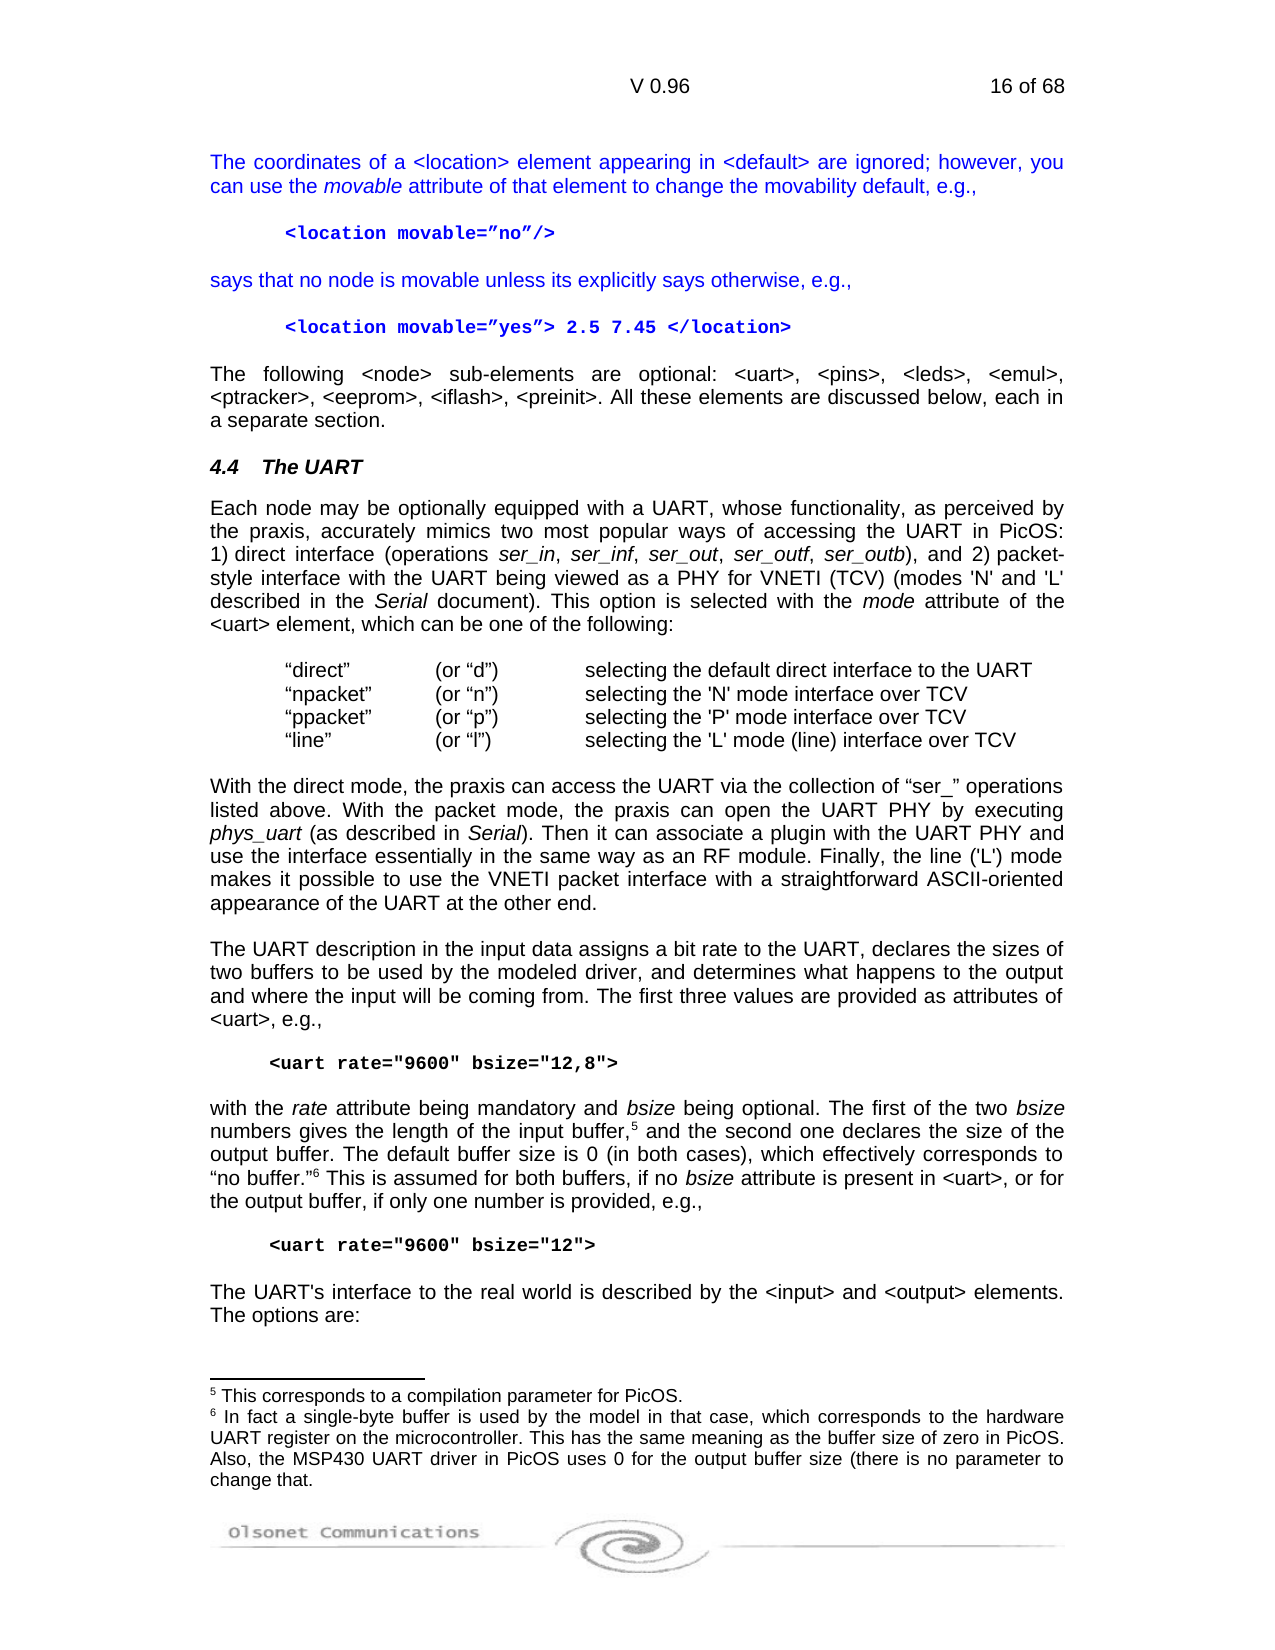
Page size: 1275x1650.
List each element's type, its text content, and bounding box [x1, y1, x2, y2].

text <location movable=”no”/> [210, 221, 1065, 245]
text Each node may be optionally equipped with a UART, whose functionality, as perceived by the praxis, accurately mimics two most popular ways of accessing the UART in PicOS: 1) direct interface (operations ser_in, ser_inf, ser_out, ser_outf, ser_outb), and 2) packet-style interface with the UART being viewed as a PHY for VNETI (TCV) (modes 'N' and 'L' described in the Serial document). This option is selected with the mode attribute of the <uart> element, which can be one of the following: [210, 496, 1065, 636]
text In fact a single-byte buffer is used by the model in that case, which corresponds to the hardware UART register on the microcontroller. This has the same meaning as the buffer size of zero in PicOS. Also, the MSP430 UART driver in PicOS uses 0 for the output buffer size (there is no parameter to change that. [210, 1406, 1065, 1490]
text This corresponds to a compilation parameter for PicOS. [210, 1385, 1065, 1406]
text “npacket” (or “n”) selecting the 'N' mode interface over TCV [210, 682, 1065, 705]
text The UART description in the input data assigns a bit rate to the UART, declares the sizes of two buffers to be used by the modeled driver, and determines what happens to the output and where the input will be coming from. The first three values are provided as attributes of <uart>, e.g., [210, 938, 1065, 1031]
text <uart rate="9600" bsize="12,8"> [269, 1054, 1065, 1075]
text says that no node is movable unless its explicitly says otherwise, e.g., [210, 268, 1065, 292]
text “ppacket” (or “p”) selecting the 'P' mode interface over TCV [210, 705, 1065, 729]
picture [210, 1504, 1065, 1596]
text with the rate attribute being mandatory and bsize being optional. The first of the two bsize numbers gives the length of the input buffer, and the second one declares the size of the output buffer. The default buffer size is 0 (in both cases), which effectively corresponds to “no buffer.” This is assumed for both buffers, if no bsize attribute is present in <uart>, or for the output buffer, if only one number is provided, e.g., [210, 1096, 1065, 1212]
text <location movable=”yes”> 2.5 7.45 </location> [210, 315, 1065, 339]
text “direct” (or “d”) selecting the default direct interface to the UART [210, 659, 1065, 682]
text The following <node> sub-elements are optional: <uart>, <pins>, <leds>, <emul>, <ptracker>, <eeprom>, <iflash>, <preinit>. All these elements are discussed below, each in a separate section. [210, 362, 1065, 432]
text <uart rate="9600" bsize="12"> [269, 1236, 1065, 1257]
text With the direct mode, the praxis can access the UART via the collection of “ser_” operations listed above. With the packet mode, the praxis can open the UART PHY by executing phys_uart (as described in Serial). Then it can associate a plugin with the UART PHY and use the interface essentially in the same way as an RF module. Finally, the line ('L') mode makes it possible to use the VNETI packet interface with a straightforward ASCII-oriented appearance of the UART at the other end. [210, 775, 1065, 914]
text The UART's interface to the real world is described by the <input> and <output> elements. The options are: [210, 1280, 1065, 1327]
text The coordinates of a <location> element appearing in <default> are ignored; however, you can use the movable attribute of that element to change the movability default, e.g., [210, 151, 1065, 197]
subtitle The UART [210, 455, 1065, 479]
text “line” (or “l”) selecting the 'L' mode (line) interface over TCV [210, 729, 1065, 752]
